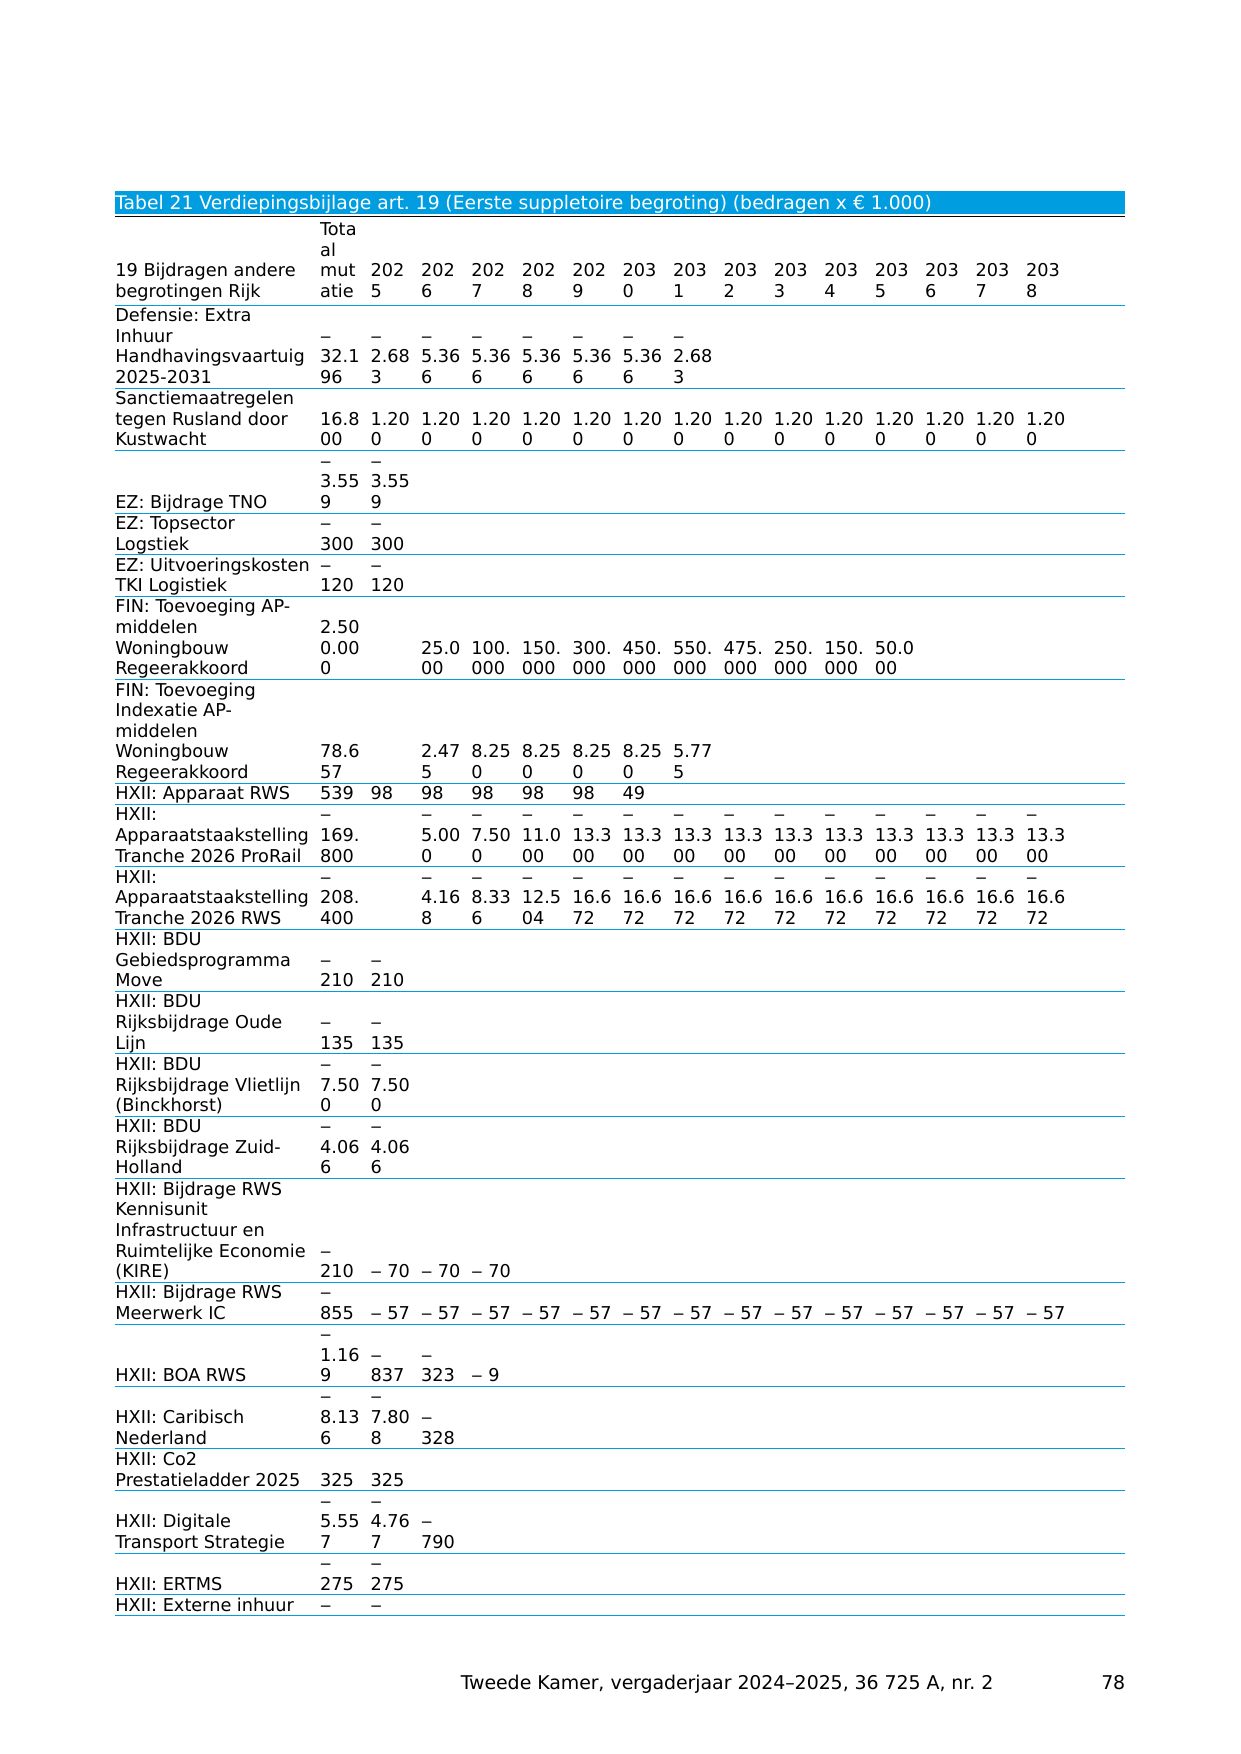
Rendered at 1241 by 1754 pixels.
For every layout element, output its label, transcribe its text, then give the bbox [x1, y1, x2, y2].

table_cell 8.250 [620, 680, 670, 783]
table_cell [670, 1054, 720, 1116]
table_cell ‒ 12.504 [519, 867, 569, 928]
table_cell [620, 1179, 670, 1282]
table_cell [872, 784, 922, 804]
table_cell [569, 1179, 619, 1282]
table_cell [1073, 930, 1125, 991]
table_cell [1073, 1449, 1125, 1490]
table_cell [569, 1387, 619, 1448]
table_cell 78.657 [317, 680, 367, 783]
table_cell ‒ 57 [821, 1283, 872, 1323]
table_cell [620, 1449, 670, 1490]
table_cell ‒ 5.366 [418, 306, 468, 388]
table_cell [821, 1387, 872, 1448]
table_cell ‒ 7.808 [368, 1387, 418, 1448]
table_cell ‒ 13.300 [973, 805, 1023, 866]
table_cell ‒ 13.300 [922, 805, 972, 866]
table_cell [872, 680, 922, 783]
table_cell 325 [317, 1449, 367, 1490]
table_cell [771, 451, 821, 512]
table_cell [569, 1117, 619, 1178]
table_cell ‒ [368, 1595, 418, 1615]
table_cell [519, 1054, 569, 1116]
table_cell 2035 [872, 217, 922, 304]
table_cell [872, 992, 922, 1053]
table_cell ‒ 16.672 [1023, 867, 1073, 928]
table_cell [872, 555, 922, 596]
table_cell Sanctiemaatregelen tegen Rusland door Kustwacht [115, 389, 317, 450]
table_cell [872, 1491, 922, 1552]
table_cell [1023, 1491, 1073, 1552]
table_cell [1073, 1387, 1125, 1448]
table_cell [468, 555, 519, 596]
table_cell [1023, 1117, 1073, 1178]
table_cell ‒ 135 [317, 992, 367, 1053]
table_cell 150.000 [519, 597, 569, 679]
table_cell ‒ 5.366 [569, 306, 619, 388]
table_cell [872, 1054, 922, 1116]
table_cell [872, 306, 922, 388]
table_cell [1023, 1054, 1073, 1116]
table_cell [973, 555, 1023, 596]
table_cell [1023, 597, 1073, 679]
table_cell [670, 1491, 720, 1552]
table_cell 19 Bijdragen andere begrotingen Rijk [115, 217, 317, 304]
table_cell ‒ 13.300 [670, 805, 720, 866]
table_cell [519, 451, 569, 512]
table_cell [821, 1054, 872, 1116]
table_cell HXII: Bijdrage RWS Meerwerk IC [115, 1283, 317, 1323]
table_cell [519, 555, 569, 596]
table_cell [973, 1491, 1023, 1552]
table_cell [670, 1595, 720, 1615]
table_cell [468, 992, 519, 1053]
table_cell ‒ 275 [368, 1554, 418, 1594]
table_cell [368, 597, 418, 679]
table_cell [1073, 451, 1125, 512]
table_cell [1023, 306, 1073, 388]
table_cell [620, 1054, 670, 1116]
table_cell HXII: Digitale Transport Strategie [115, 1491, 317, 1552]
table_cell [922, 1179, 972, 1282]
table_cell [821, 451, 872, 512]
table_cell ‒ 3.559 [317, 451, 367, 512]
table_cell ‒ 208.400 [317, 867, 367, 928]
table_cell [922, 597, 972, 679]
table_cell [973, 514, 1023, 554]
table_cell ‒ 790 [418, 1491, 468, 1552]
table_cell [519, 1387, 569, 1448]
table_cell ‒ 275 [317, 1554, 367, 1594]
table_cell 2031 [670, 217, 720, 304]
table_cell [922, 1387, 972, 1448]
table_cell ‒ 13.300 [620, 805, 670, 866]
table_cell HXII: Apparaat RWS [115, 784, 317, 804]
table_cell ‒ 7.500 [468, 805, 519, 866]
table_cell ‒ 4.168 [418, 867, 468, 928]
table_cell [569, 555, 619, 596]
table_cell ‒ 57 [1023, 1283, 1073, 1323]
table_cell [519, 1117, 569, 1178]
table_cell [872, 930, 922, 991]
table_cell HXII: BDU Rijksbijdrage Zuid-Holland [115, 1117, 317, 1178]
table_cell [670, 555, 720, 596]
table_cell [872, 1554, 922, 1594]
table_cell [1023, 451, 1073, 512]
table_cell [468, 1449, 519, 1490]
table_cell [922, 555, 972, 596]
table_cell [569, 451, 619, 512]
table_cell [973, 992, 1023, 1053]
table_cell [872, 1179, 922, 1282]
table_cell [519, 1449, 569, 1490]
table_cell [872, 451, 922, 512]
table_cell 1.200 [1023, 389, 1073, 450]
table_cell [771, 680, 821, 783]
table_cell [1073, 867, 1125, 928]
table_cell [620, 1595, 670, 1615]
table_cell [771, 1554, 821, 1594]
table_cell [821, 992, 872, 1053]
table_cell ‒ 120 [317, 555, 367, 596]
table_cell [771, 1179, 821, 1282]
table_cell 2025 [368, 217, 418, 304]
table_cell 1.200 [720, 389, 771, 450]
table_cell [973, 930, 1023, 991]
table_cell ‒ 13.300 [771, 805, 821, 866]
table_cell ‒ 8.336 [468, 867, 519, 928]
table_cell ‒ 16.672 [922, 867, 972, 928]
table_cell [1073, 1554, 1125, 1594]
table_cell ‒ 57 [973, 1283, 1023, 1323]
table_cell ‒ 210 [368, 930, 418, 991]
table_cell ‒ 8.136 [317, 1387, 367, 1448]
table_cell [368, 805, 418, 866]
table_cell 2034 [821, 217, 872, 304]
table_cell [418, 451, 468, 512]
table_cell ‒ 16.672 [569, 867, 619, 928]
table_cell ‒ 16.672 [973, 867, 1023, 928]
table_cell [821, 555, 872, 596]
table_cell [922, 680, 972, 783]
table_cell [922, 1595, 972, 1615]
table_cell 8.250 [569, 680, 619, 783]
table_cell HXII: Apparaatstaakstelling Tranche 2026 ProRail [115, 805, 317, 866]
table_cell 49 [620, 784, 670, 804]
table_cell Defensie: Extra Inhuur Handhavingsvaartuig 2025-2031 [115, 306, 317, 388]
table_cell [519, 1325, 569, 1386]
table_cell [1023, 514, 1073, 554]
table_cell [720, 1325, 771, 1386]
table_cell [620, 1325, 670, 1386]
table_cell 250.000 [771, 597, 821, 679]
table_cell 1.200 [771, 389, 821, 450]
table_cell [720, 992, 771, 1053]
table_cell 325 [368, 1449, 418, 1490]
table_cell [1073, 306, 1125, 388]
table_cell [771, 514, 821, 554]
table_cell ‒ 57 [922, 1283, 972, 1323]
table_cell [1023, 1179, 1073, 1282]
table_cell [468, 451, 519, 512]
table_cell [1073, 992, 1125, 1053]
table_cell ‒ 7.500 [368, 1054, 418, 1116]
table_cell 2026 [418, 217, 468, 304]
table_cell [620, 1387, 670, 1448]
table_cell [922, 514, 972, 554]
table_cell [569, 1595, 619, 1615]
table_cell ‒ 3.559 [368, 451, 418, 512]
table_cell [720, 555, 771, 596]
table_cell ‒ 57 [720, 1283, 771, 1323]
table_cell [973, 1117, 1023, 1178]
table_cell ‒ 13.300 [569, 805, 619, 866]
table_cell [821, 930, 872, 991]
table_cell 5.775 [670, 680, 720, 783]
table_cell [922, 930, 972, 991]
table_cell [720, 1595, 771, 1615]
table_cell 2036 [922, 217, 972, 304]
table_cell [922, 1054, 972, 1116]
table_cell [821, 680, 872, 783]
table_cell [821, 784, 872, 804]
table_cell 2030 [620, 217, 670, 304]
table_cell [620, 555, 670, 596]
table_cell [670, 514, 720, 554]
table_cell [1023, 1387, 1073, 1448]
table_cell 550.000 [670, 597, 720, 679]
table_cell [1073, 1054, 1125, 1116]
table_cell HXII: Apparaatstaakstelling Tranche 2026 RWS [115, 867, 317, 928]
table_cell [1073, 784, 1125, 804]
table_cell [368, 867, 418, 928]
table_cell [620, 1117, 670, 1178]
table_cell ‒ 57 [872, 1283, 922, 1323]
table_cell [771, 1449, 821, 1490]
table_cell [1073, 1283, 1125, 1323]
table_cell [670, 930, 720, 991]
table_cell [1073, 1325, 1125, 1386]
table_cell ‒ 855 [317, 1283, 367, 1323]
table_cell [569, 1554, 619, 1594]
table_cell [771, 1387, 821, 1448]
table_cell [418, 992, 468, 1053]
table_cell HXII: BDU Rijksbijdrage Vlietlijn (Binckhorst) [115, 1054, 317, 1116]
table_cell 475.000 [720, 597, 771, 679]
table_cell HXII: Co2 Prestatieladder 2025 [115, 1449, 317, 1490]
table_cell [922, 451, 972, 512]
table_cell Totaal mutatie [317, 217, 367, 304]
table_cell ‒ 169.800 [317, 805, 367, 866]
table_cell [670, 1387, 720, 1448]
table_cell [569, 514, 619, 554]
table_cell [922, 992, 972, 1053]
table_cell EZ: Topsector Logstiek [115, 514, 317, 554]
table_cell [1073, 1595, 1125, 1615]
table_cell ‒ 57 [569, 1283, 619, 1323]
table_cell ‒ [317, 1595, 367, 1615]
table_cell [821, 1595, 872, 1615]
table_cell [418, 1595, 468, 1615]
table_cell 1.200 [368, 389, 418, 450]
table_cell 8.250 [468, 680, 519, 783]
table_cell [821, 1491, 872, 1552]
table_cell ‒ 210 [317, 930, 367, 991]
table_cell ‒ 2.683 [368, 306, 418, 388]
table_cell [418, 1117, 468, 1178]
table_cell [1023, 1554, 1073, 1594]
table_cell 98 [468, 784, 519, 804]
table_cell [468, 930, 519, 991]
table_cell ‒ 32.196 [317, 306, 367, 388]
table_cell [468, 1054, 519, 1116]
table_cell [872, 1117, 922, 1178]
table_cell ‒ 57 [771, 1283, 821, 1323]
table_cell [771, 306, 821, 388]
table_cell ‒ 70 [368, 1179, 418, 1282]
table_cell FIN: Toevoeging AP-middelen Woningbouw Regeerakkoord [115, 597, 317, 679]
table_cell [872, 1387, 922, 1448]
table_cell [468, 1595, 519, 1615]
table_cell [872, 1325, 922, 1386]
table_cell [720, 1117, 771, 1178]
table_cell [670, 1449, 720, 1490]
table_cell HXII: Bijdrage RWS Kennisunit Infrastructuur en Ruimtelijke Economie (KIRE) [115, 1179, 317, 1282]
table_cell 2027 [468, 217, 519, 304]
table_cell ‒ 57 [418, 1283, 468, 1323]
table_cell [519, 992, 569, 1053]
table_cell HXII: Externe inhuur [115, 1595, 317, 1615]
table_cell ‒ 13.300 [821, 805, 872, 866]
table_cell [973, 451, 1023, 512]
table_cell [1073, 217, 1125, 304]
table_cell ‒ 1.169 [317, 1325, 367, 1386]
table_cell [973, 1595, 1023, 1615]
table_cell [771, 1054, 821, 1116]
table_cell ‒ 16.672 [872, 867, 922, 928]
table_cell [973, 1054, 1023, 1116]
table_cell [1023, 1449, 1073, 1490]
table_cell ‒ 16.672 [720, 867, 771, 928]
table_cell 16.800 [317, 389, 367, 450]
table_cell [1023, 1595, 1073, 1615]
table_cell 98 [368, 784, 418, 804]
table_cell [771, 1117, 821, 1178]
table_cell [468, 1491, 519, 1552]
table_cell 539 [317, 784, 367, 804]
table_cell HXII: Caribisch Nederland [115, 1387, 317, 1448]
table_cell [872, 1449, 922, 1490]
table_cell [670, 1554, 720, 1594]
table_cell [1023, 555, 1073, 596]
table_cell ‒ 837 [368, 1325, 418, 1386]
table_cell [973, 306, 1023, 388]
table_cell ‒ 13.300 [720, 805, 771, 866]
table_cell 2.500.000 [317, 597, 367, 679]
table_cell [468, 514, 519, 554]
table_cell [1073, 514, 1125, 554]
table_cell [922, 1117, 972, 1178]
table_cell [569, 930, 619, 991]
table_cell [771, 1491, 821, 1552]
table_cell [418, 930, 468, 991]
table_cell ‒ 5.366 [468, 306, 519, 388]
table_cell ‒ 300 [317, 514, 367, 554]
table_cell [620, 514, 670, 554]
table_cell FIN: Toevoeging Indexatie AP-middelen Woningbouw Regeerakkoord [115, 680, 317, 783]
table_cell 1.200 [922, 389, 972, 450]
table_cell ‒ 5.366 [620, 306, 670, 388]
table_cell HXII: ERTMS [115, 1554, 317, 1594]
table_cell [418, 1449, 468, 1490]
table_cell 98 [519, 784, 569, 804]
table_cell ‒ 5.366 [519, 306, 569, 388]
table_cell [468, 1117, 519, 1178]
table_cell [569, 1449, 619, 1490]
table_cell [519, 1491, 569, 1552]
table_cell [821, 514, 872, 554]
table_cell ‒ 120 [368, 555, 418, 596]
table_cell 25.000 [418, 597, 468, 679]
table_cell [569, 1325, 619, 1386]
table_cell 2033 [771, 217, 821, 304]
table_cell ‒ 5.557 [317, 1491, 367, 1552]
table_cell [418, 1054, 468, 1116]
table_cell [720, 451, 771, 512]
table_cell [771, 1325, 821, 1386]
table_cell 450.000 [620, 597, 670, 679]
table_cell [973, 1387, 1023, 1448]
table_cell [1073, 389, 1125, 450]
table_cell 98 [569, 784, 619, 804]
table_cell [670, 1117, 720, 1178]
table_cell [720, 1554, 771, 1594]
table_cell ‒ 300 [368, 514, 418, 554]
table_cell 1.200 [519, 389, 569, 450]
table_cell ‒ 57 [620, 1283, 670, 1323]
table_cell [922, 1325, 972, 1386]
table_cell [519, 1595, 569, 1615]
table_cell [670, 1179, 720, 1282]
table_cell [519, 514, 569, 554]
table_cell 1.200 [418, 389, 468, 450]
table_cell [821, 1449, 872, 1490]
table_cell [368, 680, 418, 783]
table_cell 1.200 [569, 389, 619, 450]
table_cell [720, 1491, 771, 1552]
table_cell [821, 1117, 872, 1178]
table_cell [973, 1449, 1023, 1490]
table_cell [720, 680, 771, 783]
table_cell [418, 1554, 468, 1594]
table_cell 2037 [973, 217, 1023, 304]
table_cell [872, 514, 922, 554]
table_cell [720, 1387, 771, 1448]
table_cell [569, 1054, 619, 1116]
table_cell [569, 1491, 619, 1552]
table_cell [620, 1491, 670, 1552]
table_cell [670, 451, 720, 512]
table_cell [519, 930, 569, 991]
table_cell [821, 306, 872, 388]
table_cell [519, 1554, 569, 1594]
table_cell [922, 1449, 972, 1490]
table_cell [973, 784, 1023, 804]
table_cell [1023, 930, 1073, 991]
table_cell ‒ 57 [368, 1283, 418, 1323]
table_cell ‒ 13.300 [872, 805, 922, 866]
table_cell [771, 1595, 821, 1615]
table_cell [620, 930, 670, 991]
table_cell ‒ 70 [418, 1179, 468, 1282]
table_cell 1.200 [468, 389, 519, 450]
table_cell [1073, 1117, 1125, 1178]
table_cell ‒ 4.066 [317, 1117, 367, 1178]
table_cell 50.000 [872, 597, 922, 679]
table_cell [973, 680, 1023, 783]
table_cell [720, 930, 771, 991]
table_cell [771, 930, 821, 991]
table_cell [1023, 680, 1073, 783]
table_cell ‒ 210 [317, 1179, 367, 1282]
table_cell 100.000 [468, 597, 519, 679]
table_cell ‒ 11.000 [519, 805, 569, 866]
table_cell [1023, 992, 1073, 1053]
table_cell HXII: BDU Gebiedsprogramma Move [115, 930, 317, 991]
table_cell 150.000 [821, 597, 872, 679]
table_cell 2.475 [418, 680, 468, 783]
table_cell [569, 992, 619, 1053]
table_cell ‒ 16.672 [771, 867, 821, 928]
table_cell [1023, 784, 1073, 804]
table_cell ‒ 328 [418, 1387, 468, 1448]
table_cell [771, 784, 821, 804]
table_cell [468, 1554, 519, 1594]
table_cell [1073, 597, 1125, 679]
table_cell [519, 1179, 569, 1282]
table_cell [922, 1491, 972, 1552]
table_cell ‒ 5.000 [418, 805, 468, 866]
table_cell [1073, 555, 1125, 596]
table_cell [922, 306, 972, 388]
table_cell HXII: BOA RWS [115, 1325, 317, 1386]
table_cell [1073, 805, 1125, 866]
table_cell 8.250 [519, 680, 569, 783]
table_cell 1.200 [872, 389, 922, 450]
table_cell [973, 1554, 1023, 1594]
table_cell 1.200 [821, 389, 872, 450]
table_cell 1.200 [973, 389, 1023, 450]
table_cell [1023, 1325, 1073, 1386]
table_cell [821, 1554, 872, 1594]
table_cell [418, 555, 468, 596]
table_cell [821, 1179, 872, 1282]
table_cell EZ: Bijdrage TNO [115, 451, 317, 512]
table_cell 2038 [1023, 217, 1073, 304]
table_cell [922, 1554, 972, 1594]
table_cell [973, 597, 1023, 679]
table_cell [720, 1179, 771, 1282]
table_cell ‒ 70 [468, 1179, 519, 1282]
table_cell [1073, 1179, 1125, 1282]
table_cell [670, 992, 720, 1053]
table_cell ‒ 7.500 [317, 1054, 367, 1116]
table_cell [620, 1554, 670, 1594]
table_cell 98 [418, 784, 468, 804]
table_cell [922, 784, 972, 804]
table_cell [720, 306, 771, 388]
table_cell 1.200 [670, 389, 720, 450]
table_cell [468, 1387, 519, 1448]
table_cell 2028 [519, 217, 569, 304]
table_cell 2029 [569, 217, 619, 304]
table_cell [973, 1325, 1023, 1386]
table_cell [720, 514, 771, 554]
table_cell [872, 1595, 922, 1615]
table_cell ‒ 57 [468, 1283, 519, 1323]
table_cell ‒ 4.767 [368, 1491, 418, 1552]
table_cell [670, 1325, 720, 1386]
table_cell ‒ 135 [368, 992, 418, 1053]
table_cell ‒ 2.683 [670, 306, 720, 388]
table_cell [1073, 680, 1125, 783]
table_cell [620, 992, 670, 1053]
table_cell ‒ 13.300 [1023, 805, 1073, 866]
table_cell [771, 992, 821, 1053]
table_cell ‒ 4.066 [368, 1117, 418, 1178]
table_cell [973, 1179, 1023, 1282]
table_cell [720, 1054, 771, 1116]
table_cell [418, 514, 468, 554]
table_cell [620, 451, 670, 512]
table_cell ‒ 16.672 [821, 867, 872, 928]
table_cell 1.200 [620, 389, 670, 450]
table_cell 300.000 [569, 597, 619, 679]
table_cell [821, 1325, 872, 1386]
table_cell EZ: Uitvoeringskosten TKI Logistiek [115, 555, 317, 596]
table_cell ‒ 323 [418, 1325, 468, 1386]
table_cell ‒ 9 [468, 1325, 519, 1386]
table_cell ‒ 57 [519, 1283, 569, 1323]
table_cell ‒ 16.672 [620, 867, 670, 928]
table_cell [771, 555, 821, 596]
table_cell [670, 784, 720, 804]
table_cell ‒ 57 [670, 1283, 720, 1323]
table_cell HXII: BDU Rijksbijdrage Oude Lijn [115, 992, 317, 1053]
table_cell [720, 784, 771, 804]
table_cell [720, 1449, 771, 1490]
table_cell [1073, 1491, 1125, 1552]
table_cell ‒ 16.672 [670, 867, 720, 928]
table_cell 2032 [720, 217, 771, 304]
